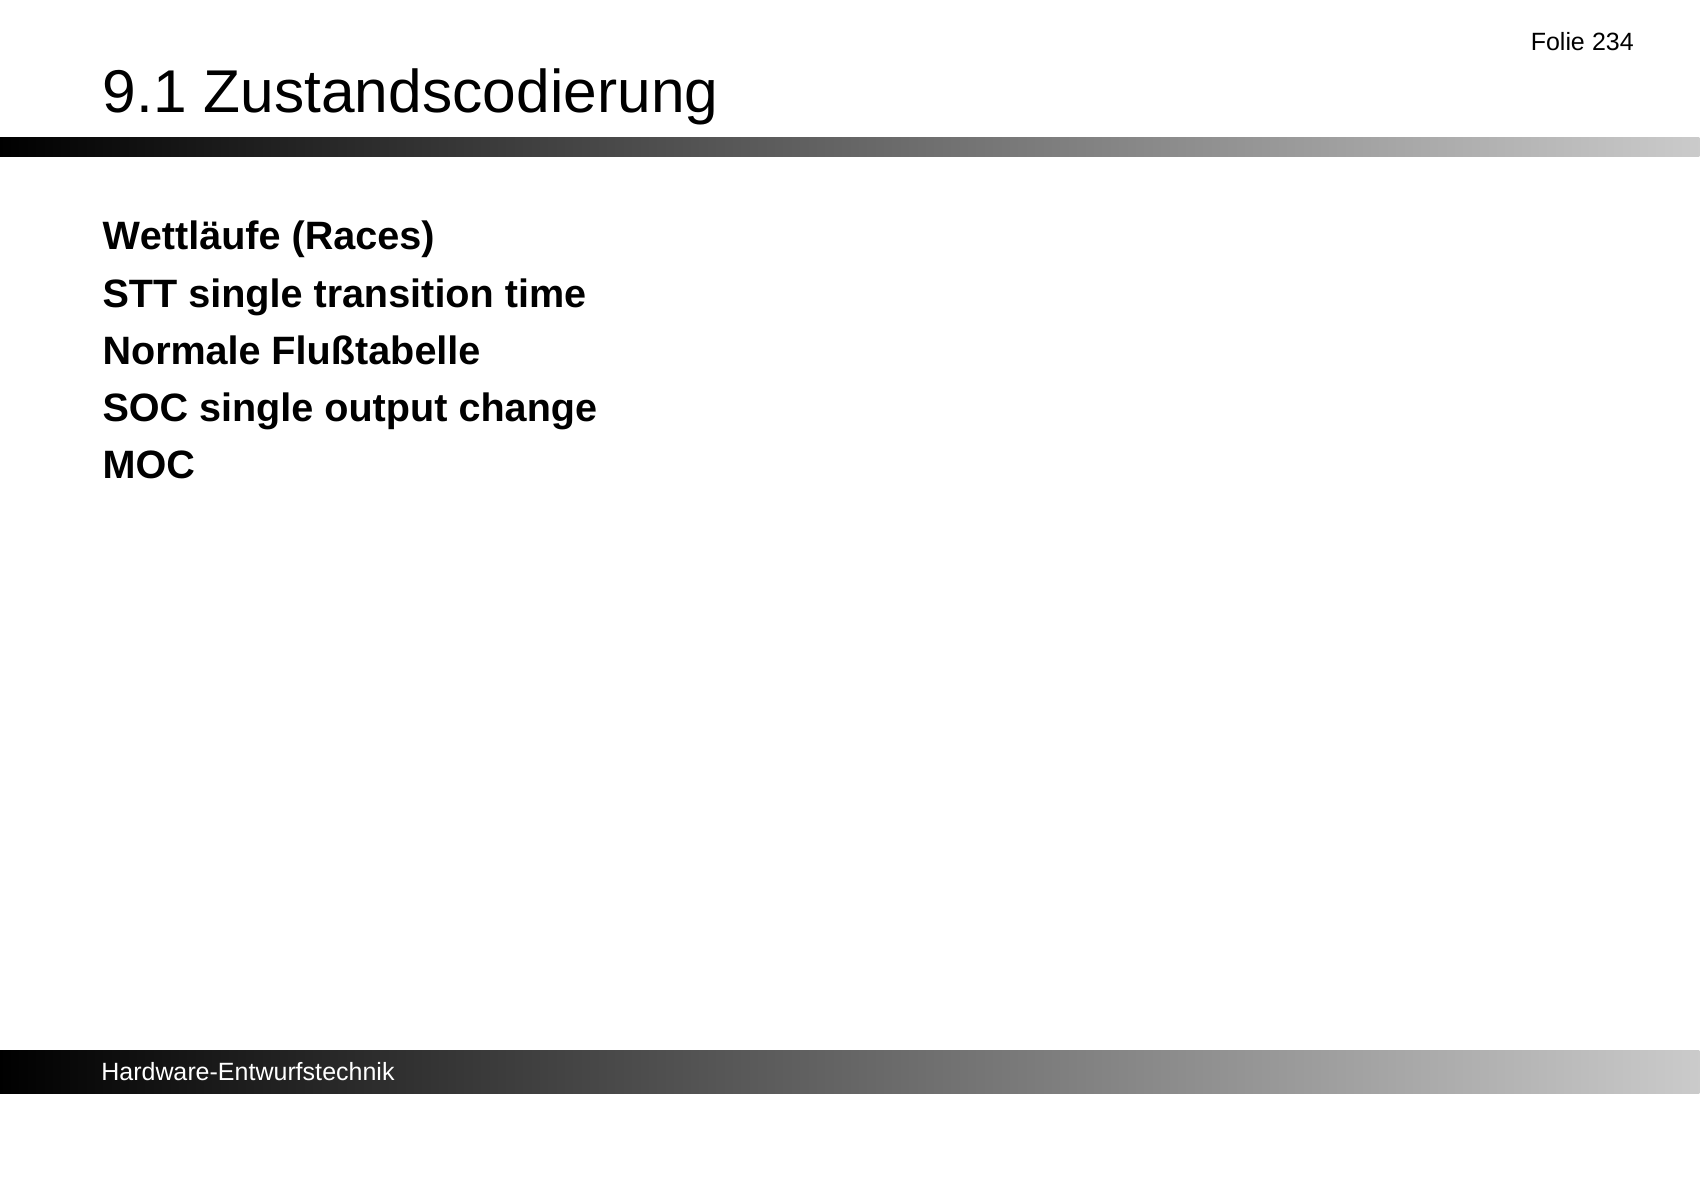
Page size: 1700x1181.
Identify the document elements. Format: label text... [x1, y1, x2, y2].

title 9.1 Zustandscodierung [87, 36, 1421, 142]
list Wettläufe (Races) STT single transition time Normale Flußtabelle SOC single output change MOC [87, 202, 1613, 1022]
